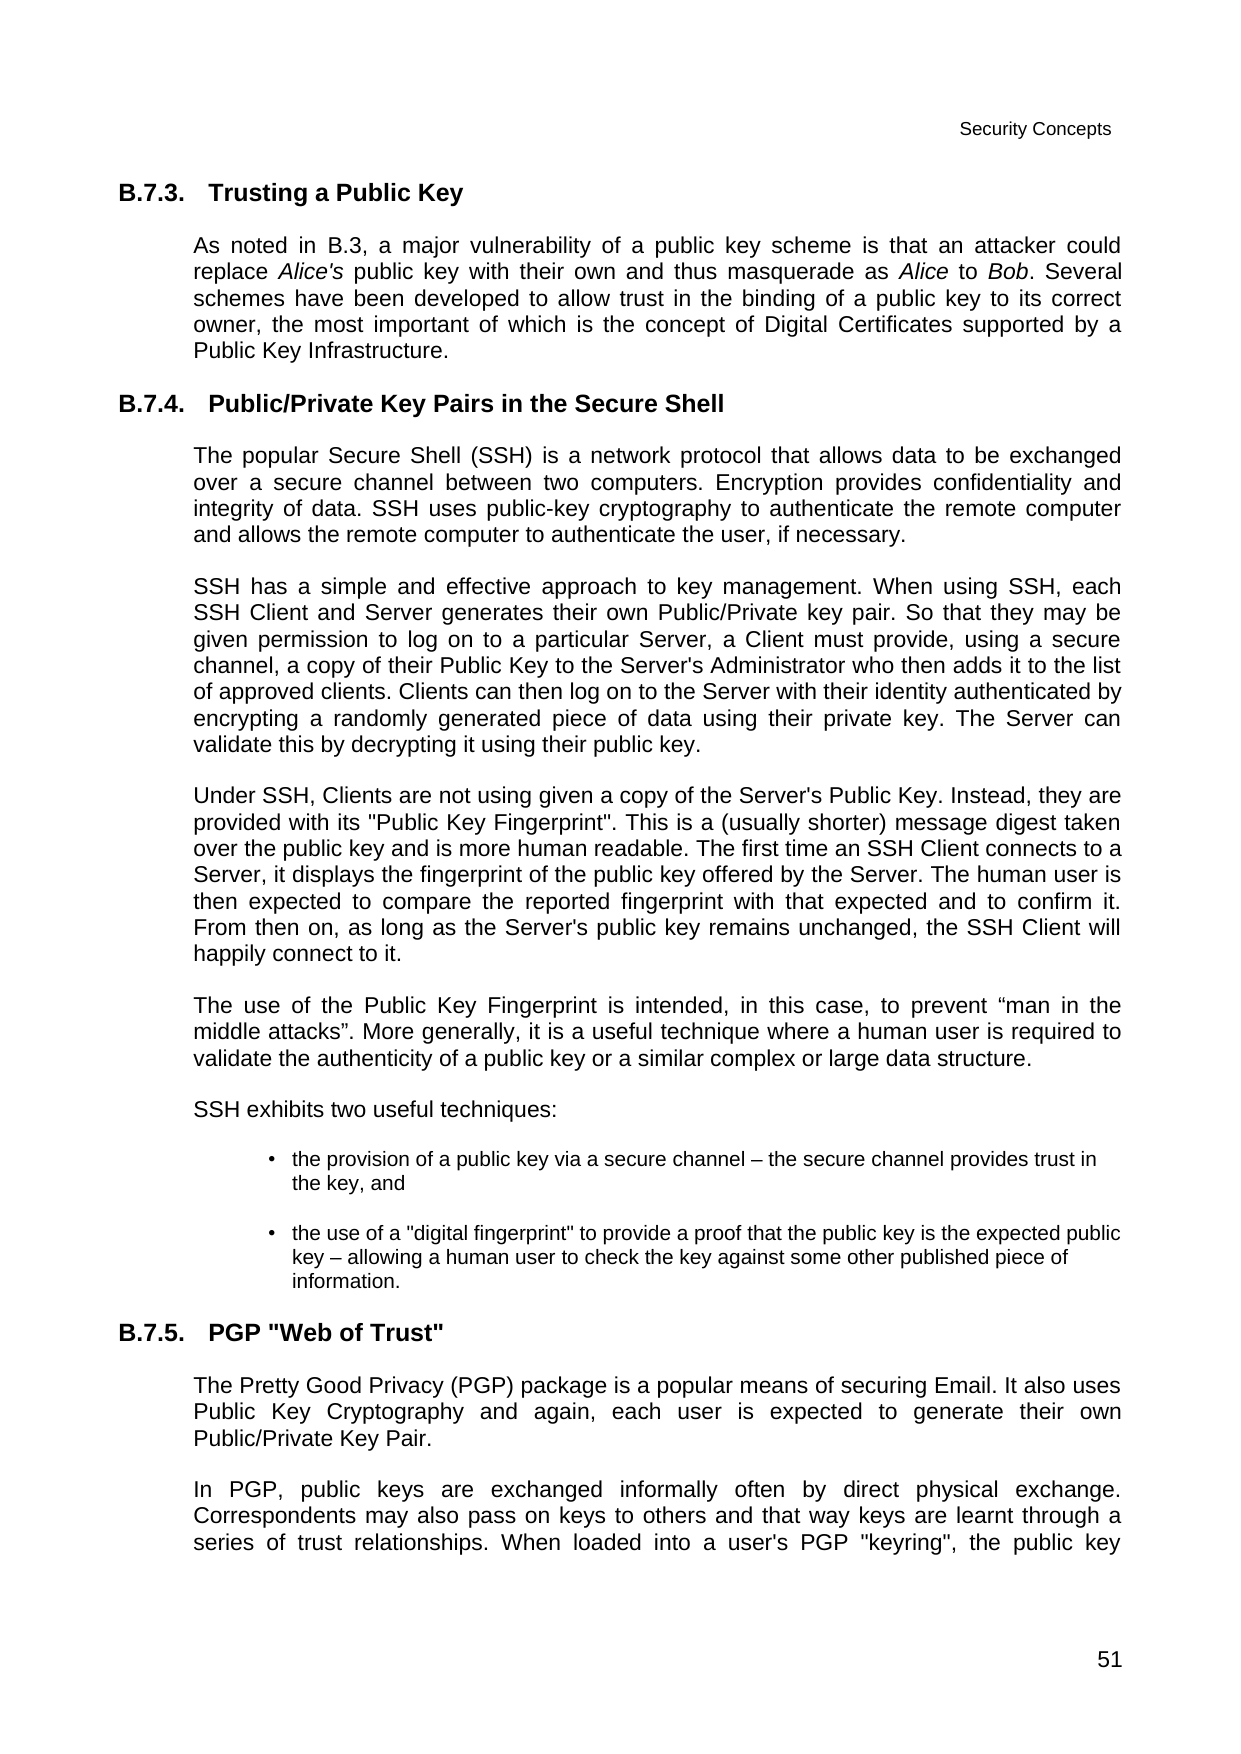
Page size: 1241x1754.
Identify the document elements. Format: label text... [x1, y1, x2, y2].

subtitle Trusting a Public Key [118, 178, 1122, 207]
text The Pretty Good Privacy (PGP) package is a popular means of securing Email. It also uses Public Key Cryptography and again, each user is expected to generate their own Public/Private Key Pair. [193, 1372, 1122, 1451]
list the provision of a public key via a secure channel – the secure channel provides trust in the key, and [268, 1147, 1122, 1195]
list the use of a "digital fingerprint" to provide a proof that the public key is the expected public key – allowing a human user to check the key against some other published piece of information. [268, 1221, 1122, 1293]
subtitle Public/Private Key Pairs in the Secure Shell [118, 389, 1122, 417]
text SSH exhibits two useful techniques: [193, 1096, 1122, 1122]
text As noted in B.3, a major vulnerability of a public key scheme is that an attacker could replace Alice's public key with their own and thus masquerade as Alice to Bob. Several schemes have been developed to allow trust in the binding of a public key to its correct owner, the most important of which is the concept of Digital Certificates supported by a Public Key Infrastructure. [193, 232, 1122, 364]
text SSH has a simple and effective approach to key management. When using SSH, each SSH Client and Server generates their own Public/Private key pair. So that they may be given permission to log on to a particular Server, a Client must provide, using a secure channel, a copy of their Public Key to the Server's Administrator who then adds it to the list of approved clients. Clients can then log on to the Server with their identity authenticated by encrypting a randomly generated piece of data using their private key. The Server can validate this by decrypting it using their public key. [193, 573, 1122, 757]
text The popular Secure Shell (SSH) is a network protocol that allows data to be exchanged over a secure channel between two computers. Encryption provides confidentiality and integrity of data. SSH uses public-key cryptography to authenticate the remote computer and allows the remote computer to authenticate the user, if necessary. [193, 442, 1122, 548]
text In PGP, public keys are exchanged informally often by direct physical exchange. Correspondents may also pass on keys to others and that way keys are learnt through a series of trust relationships. When loaded into a user's PGP "keyring", the public key [193, 1476, 1122, 1555]
subtitle PGP "Web of Trust" [118, 1318, 1122, 1347]
text The use of the Public Key Fingerprint is intended, in this case, to prevent “man in the middle attacks”. More generally, it is a useful technique where a human user is required to validate the authenticity of a public key or a similar complex or large data structure. [193, 992, 1122, 1071]
text Under SSH, Clients are not using given a copy of the Server's Public Key. Instead, they are provided with its "Public Key Fingerprint". This is a (usually shorter) message digest taken over the public key and is more human readable. The first time an SSH Client connects to a Server, it displays the fingerprint of the public key offered by the Server. The human user is then expected to compare the reported fingerprint with that expected and to confirm it. From then on, as long as the Server's public key remains unchanged, the SSH Client will happily connect to it. [193, 782, 1122, 967]
